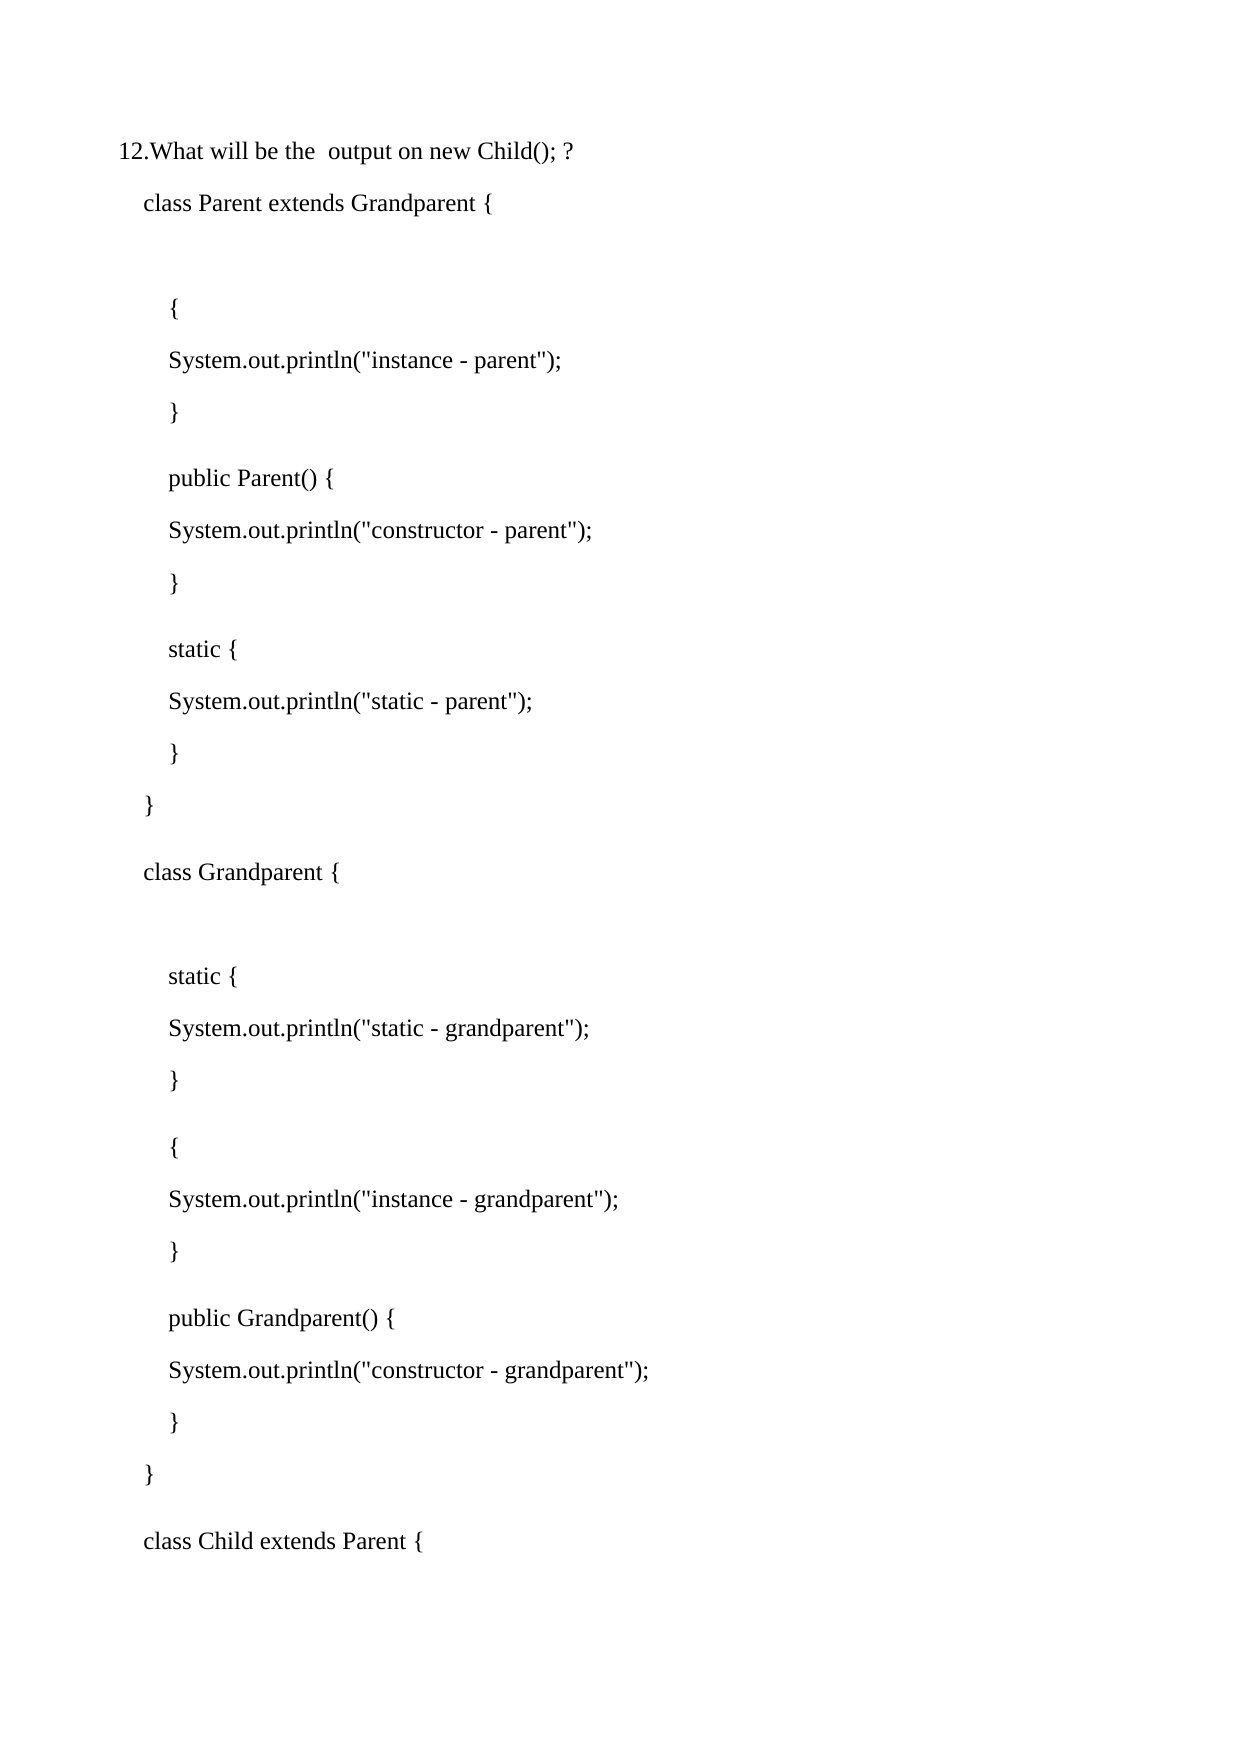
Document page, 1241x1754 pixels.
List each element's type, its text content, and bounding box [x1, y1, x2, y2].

text static { System.out.println("static - parent"); } } [118, 616, 1122, 824]
text { System.out.println("instance - grandparent"); } [118, 1114, 1122, 1270]
text 12.What will be the output on new Child(); ? class Parent extends Grandparent { { System.out.println("instance - parent"); } [118, 118, 1122, 431]
text class Grandparent { static { System.out.println("static - grandparent"); } [118, 839, 1122, 1099]
text public Grandparent() { System.out.println("constructor - grandparent"); } } [118, 1285, 1122, 1493]
text public Parent() { System.out.println("constructor - parent"); } [118, 445, 1122, 601]
text class Child extends Parent { [118, 1508, 1122, 1560]
